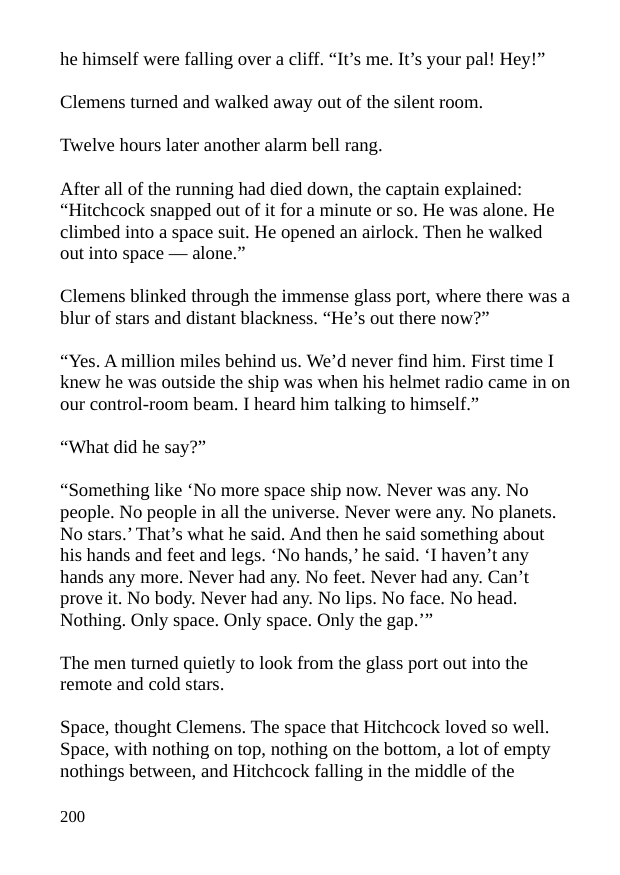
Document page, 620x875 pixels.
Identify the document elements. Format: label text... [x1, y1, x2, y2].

text he himself were falling over a cliff. “It’s me. It’s your pal! Hey!” Clemens turned and walked away out of the silent room. Twelve hours later another alarm bell rang. After all of the running had died down, the captain explained: “Hitchcock snapped out of it for a minute or so. He was alone. He climbed into a space suit. He opened an airlock. Then he walked out into space — alone.” Clemens blinked through the immense glass port, where there was a blur of stars and distant blackness. “He’s out there now?” “Yes. A million miles behind us. We’d never find him. First time I knew he was outside the ship was when his helmet radio came in on our control-room beam. I heard him talking to himself.” “What did he say?” “Something like ‘No more space ship now. Never was any. No people. No people in all the universe. Never were any. No planets. No stars.’ That’s what he said. And then he said something about his hands and feet and legs. ‘No hands,’ he said. ‘I haven’t any hands any more. Never had any. No feet. Never had any. Can’t prove it. No body. Never had any. No lips. No face. No head. Nothing. Only space. Only space. Only the gap.’” The men turned quietly to look from the glass port out into the remote and cold stars. Space, thought Clemens. The space that Hitchcock loved so well. Space, with nothing on top, nothing on the bottom, a lot of empty nothings between, and Hitchcock falling in the middle of the [60, 48, 571, 781]
